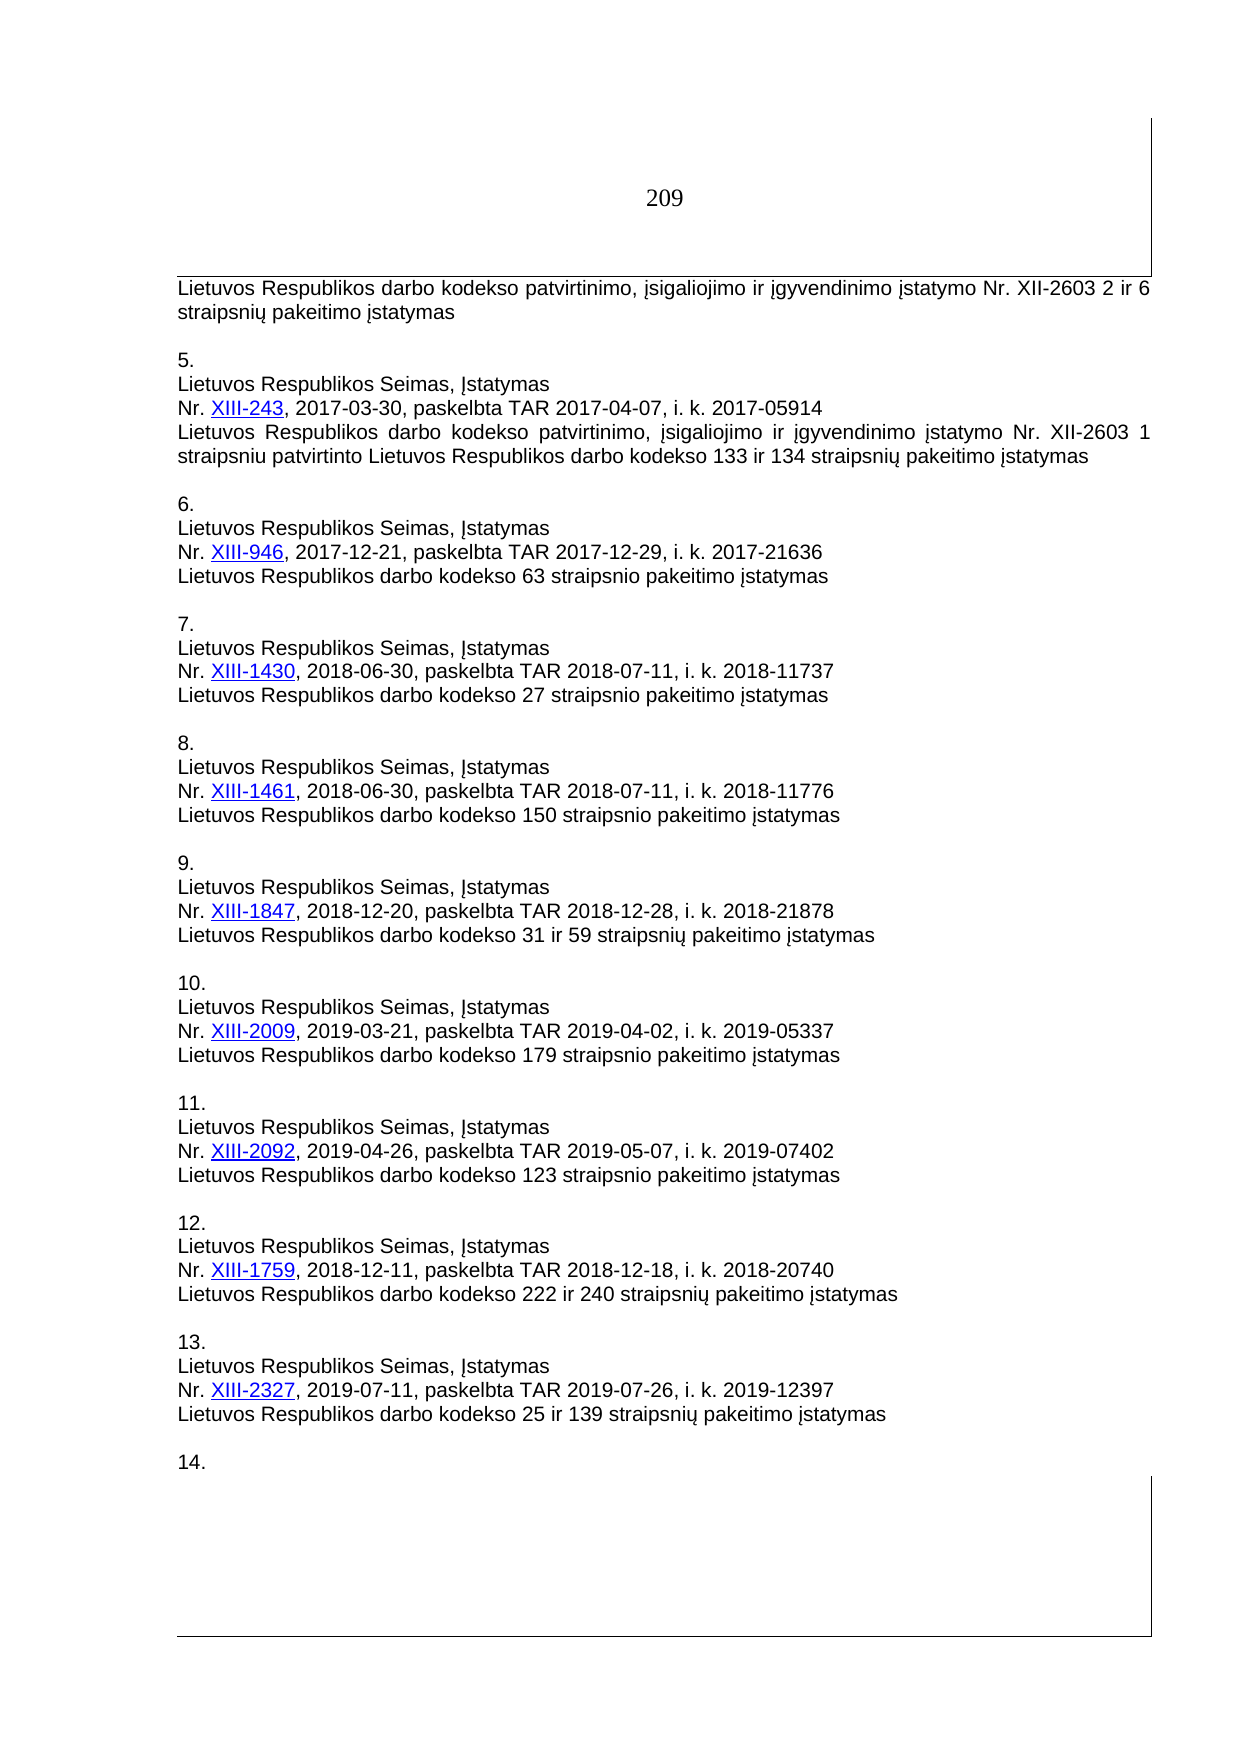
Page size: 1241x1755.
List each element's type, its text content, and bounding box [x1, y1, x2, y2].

text 13. [177, 1330, 1152, 1354]
text Lietuvos Respublikos Seimas, Įstatymas [177, 995, 1152, 1019]
text Nr. XIII-2009, 2019-03-21, paskelbta TAR 2019-04-02, i. k. 2019-05337 [177, 1019, 1152, 1043]
text Nr. XIII-1759, 2018-12-11, paskelbta TAR 2018-12-18, i. k. 2018-20740 [177, 1258, 1152, 1282]
text Nr. XIII-2327, 2019-07-11, paskelbta TAR 2019-07-26, i. k. 2019-12397 [177, 1378, 1152, 1402]
text Lietuvos Respublikos darbo kodekso patvirtinimo, įsigaliojimo ir įgyvendinimo įstatymo Nr. XII-2603 2 ir 6 straipsnių pakeitimo įstatymas [177, 276, 1152, 324]
text Lietuvos Respublikos darbo kodekso 31 ir 59 straipsnių pakeitimo įstatymas [177, 923, 1152, 947]
text Lietuvos Respublikos darbo kodekso 27 straipsnio pakeitimo įstatymas [177, 683, 1152, 707]
text Nr. XIII-1461, 2018-06-30, paskelbta TAR 2018-07-11, i. k. 2018-11776 [177, 779, 1152, 803]
text Nr. XIII-1847, 2018-12-20, paskelbta TAR 2018-12-28, i. k. 2018-21878 [177, 899, 1152, 923]
text Lietuvos Respublikos darbo kodekso 222 ir 240 straipsnių pakeitimo įstatymas [177, 1282, 1152, 1306]
text Lietuvos Respublikos darbo kodekso 123 straipsnio pakeitimo įstatymas [177, 1162, 1152, 1186]
text Lietuvos Respublikos darbo kodekso 150 straipsnio pakeitimo įstatymas [177, 803, 1152, 827]
text Nr. XIII-243, 2017-03-30, paskelbta TAR 2017-04-07, i. k. 2017-05914 [177, 396, 1152, 420]
text Lietuvos Respublikos Seimas, Įstatymas [177, 1114, 1152, 1138]
text Nr. XIII-1430, 2018-06-30, paskelbta TAR 2018-07-11, i. k. 2018-11737 [177, 659, 1152, 683]
text 11. [177, 1091, 1152, 1114]
text 12. [177, 1210, 1152, 1234]
text Lietuvos Respublikos Seimas, Įstatymas [177, 372, 1152, 396]
text Lietuvos Respublikos darbo kodekso patvirtinimo, įsigaliojimo ir įgyvendinimo įstatymo Nr. XII-2603 1 straipsniu patvirtinto Lietuvos Respublikos darbo kodekso 133 ir 134 straipsnių pakeitimo įstatymas [177, 420, 1152, 468]
text Lietuvos Respublikos Seimas, Įstatymas [177, 635, 1152, 659]
text 8. [177, 731, 1152, 755]
text Lietuvos Respublikos Seimas, Įstatymas [177, 1354, 1152, 1378]
text 6. [177, 492, 1152, 516]
text Lietuvos Respublikos Seimas, Įstatymas [177, 755, 1152, 779]
text Lietuvos Respublikos Seimas, Įstatymas [177, 875, 1152, 899]
text 10. [177, 971, 1152, 995]
text Lietuvos Respublikos darbo kodekso 63 straipsnio pakeitimo įstatymas [177, 563, 1152, 587]
text Lietuvos Respublikos Seimas, Įstatymas [177, 1234, 1152, 1258]
text Lietuvos Respublikos Seimas, Įstatymas [177, 516, 1152, 539]
text 7. [177, 611, 1152, 635]
text 9. [177, 851, 1152, 875]
text Nr. XIII-946, 2017-12-21, paskelbta TAR 2017-12-29, i. k. 2017-21636 [177, 539, 1152, 563]
text 5. [177, 348, 1152, 372]
text Nr. XIII-2092, 2019-04-26, paskelbta TAR 2019-05-07, i. k. 2019-07402 [177, 1138, 1152, 1162]
text 14. [177, 1450, 1152, 1474]
text Lietuvos Respublikos darbo kodekso 25 ir 139 straipsnių pakeitimo įstatymas [177, 1402, 1152, 1426]
text Lietuvos Respublikos darbo kodekso 179 straipsnio pakeitimo įstatymas [177, 1043, 1152, 1067]
